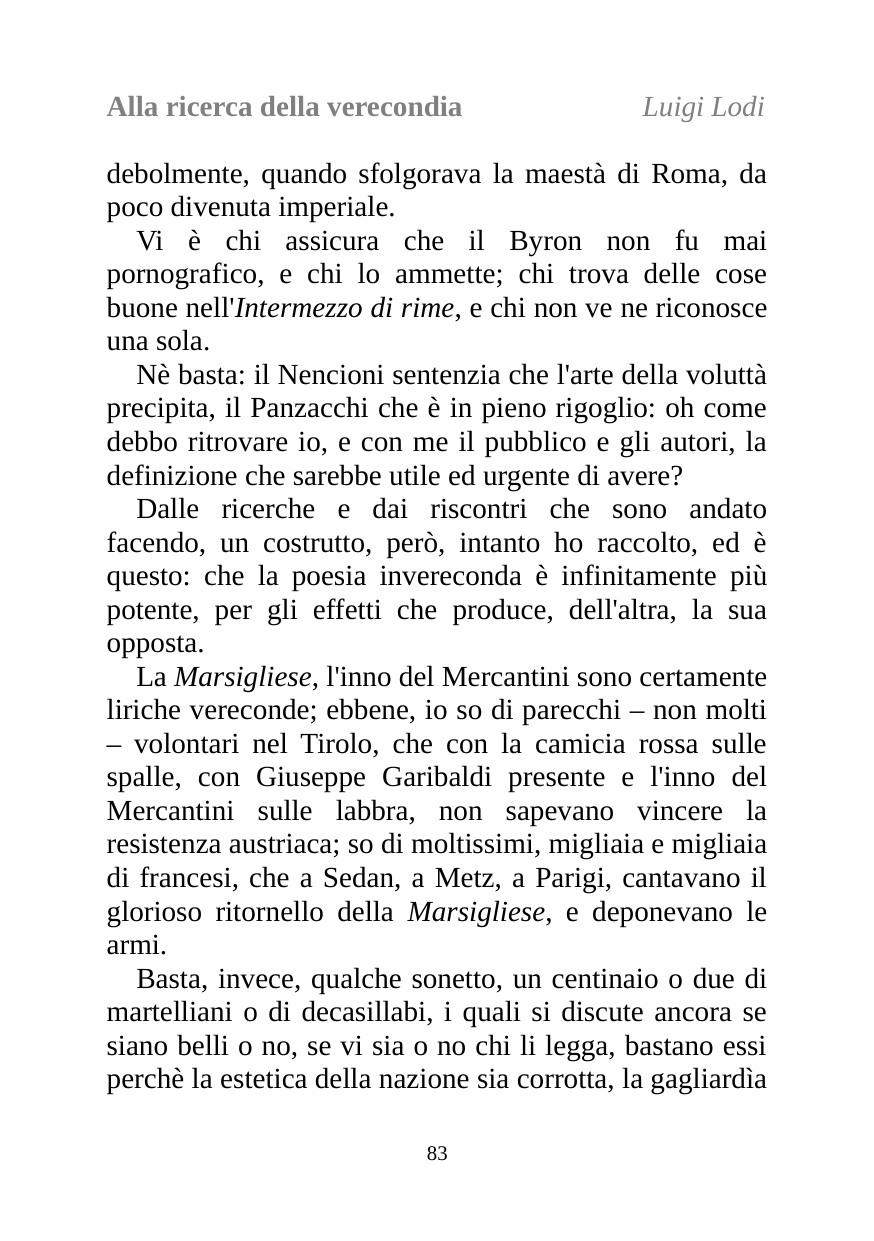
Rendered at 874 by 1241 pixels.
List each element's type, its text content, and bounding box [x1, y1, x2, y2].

text Vi è chi assicura che il Byron non fu mai pornografico, e chi lo ammette; chi trova delle cose buone nell'Intermezzo di rime, e chi non ve ne riconosce una sola. [106, 223, 768, 357]
text Nè basta: il Nencioni sentenzia che l'arte della voluttà precipita, il Panzacchi che è in pieno rigoglio: oh come debbo ritrovare io, e con me il pubblico e gli autori, la definizione che sarebbe utile ed urgente di avere? [106, 357, 768, 491]
text Dalle ricerche e dai riscontri che sono andato facendo, un costrutto, però, intanto ho raccolto, ed è questo: che la poesia invereconda è infinitamente più potente, per gli effetti che produce, dell'altra, la sua opposta. [106, 491, 768, 659]
text debolmente, quando sfolgorava la maestà di Roma, da poco divenuta imperiale. [106, 156, 768, 223]
text La Marsigliese, l'inno del Mercantini sono certamente liriche vereconde; ebbene, io so di parecchi – non molti – volontari nel Tirolo, che con la camicia rossa sulle spalle, con Giuseppe Garibaldi presente e l'inno del Mercantini sulle labbra, non sapevano vincere la resistenza austriaca; so di moltissimi, migliaia e migliaia di francesi, che a Sedan, a Metz, a Parigi, cantavano il glorioso ritornello della Marsigliese, e deponevano le armi. [106, 659, 768, 961]
text Basta, invece, qualche sonetto, un centinaio o due di martelliani o di decasillabi, i quali si discute ancora se siano belli o no, se vi sia o no chi li legga, bastano essi perchè la estetica della nazione sia corrotta, la gagliardìa [106, 961, 768, 1095]
